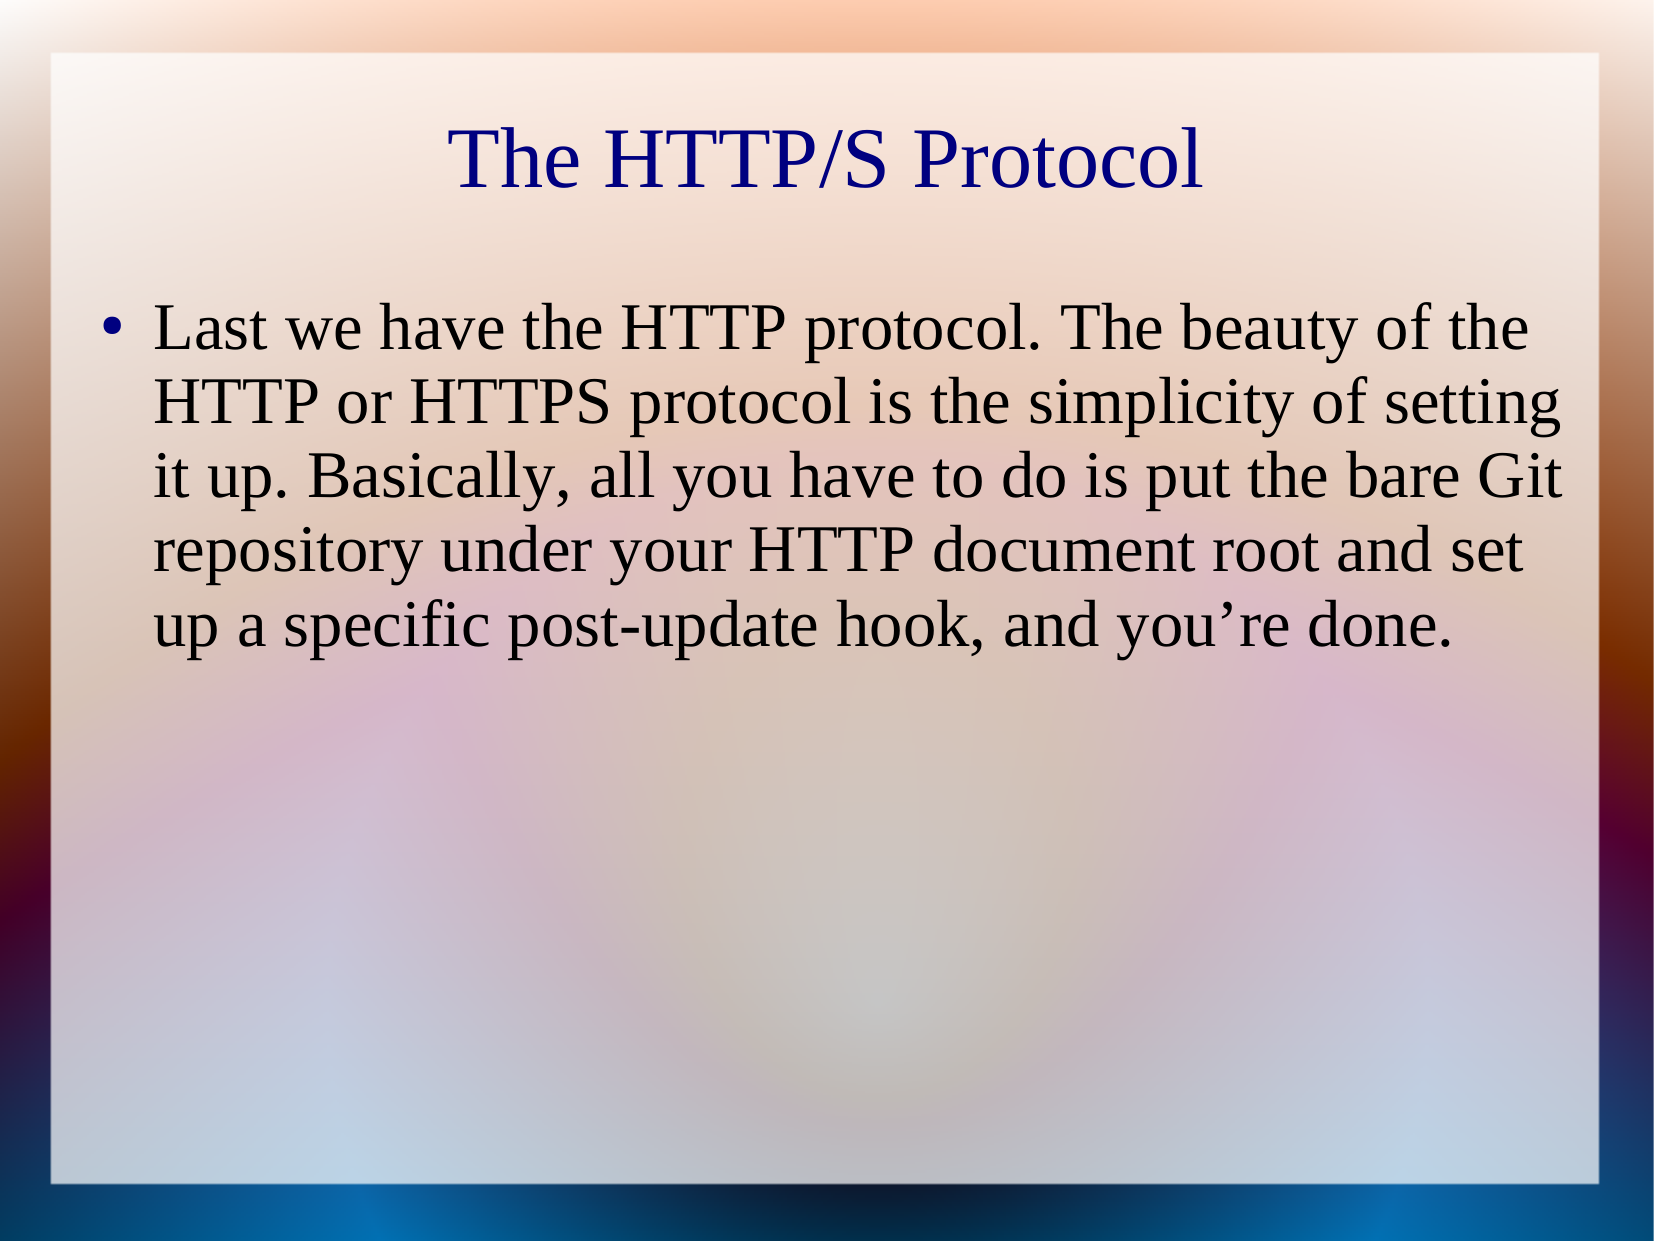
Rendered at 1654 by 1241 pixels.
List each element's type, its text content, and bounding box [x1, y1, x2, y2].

title The HTTP/S Protocol [82, 55, 1571, 263]
list Last we have the HTTP protocol. The beauty of the HTTP or HTTPS protocol is the simplicity of setting it up. Basically, all you have to do is put the bare Git repository under your HTTP document root and set up a specific post-update hook, and you’re done. [82, 290, 1571, 1010]
picture [0, 0, 1654, 1241]
